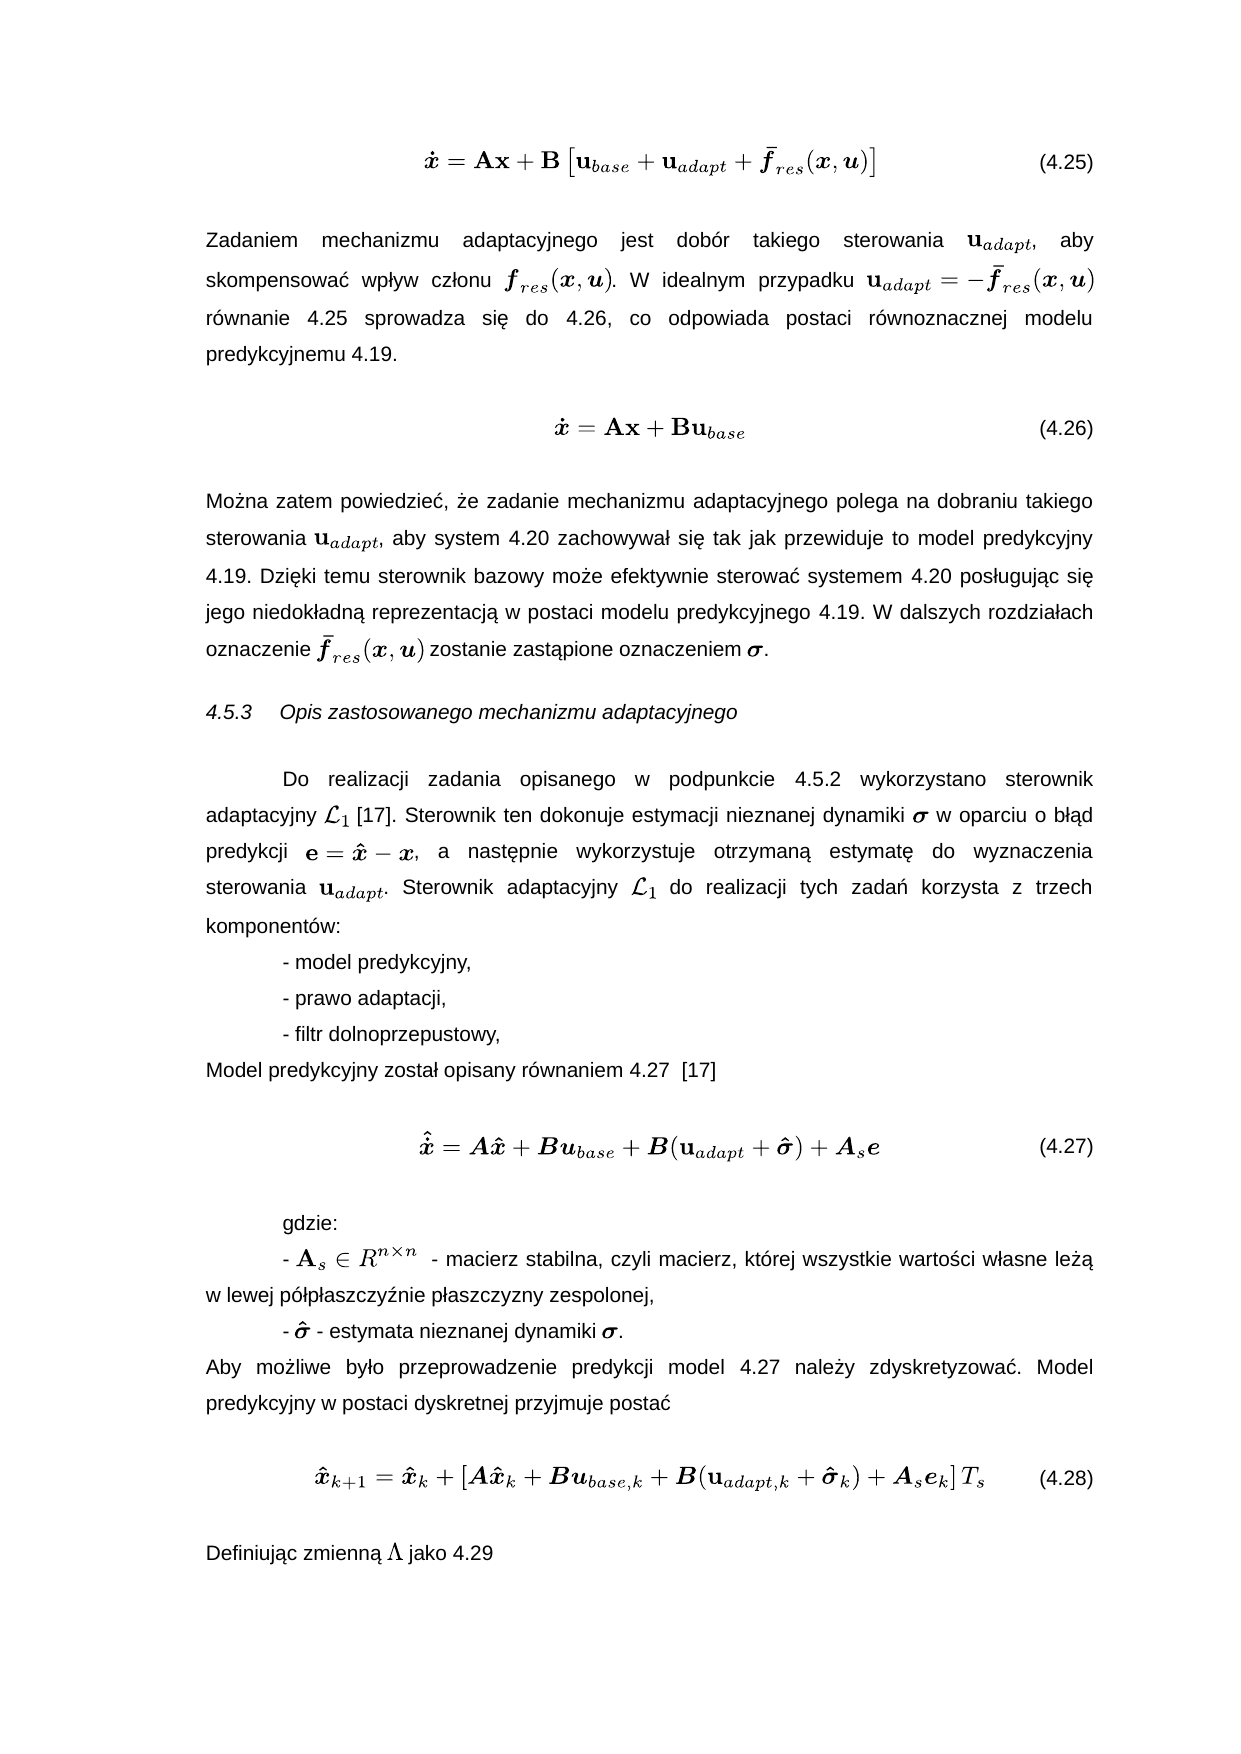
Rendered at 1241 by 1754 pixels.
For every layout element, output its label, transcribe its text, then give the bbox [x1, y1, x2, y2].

text [206, 1131, 726, 1162]
text - model predykcyjny, [206, 950, 1093, 974]
text [206, 147, 569, 177]
text Można zatem powiedzieć, że zadanie mechanizmu adaptacyjnego polega na dobraniu takiego sterowania , aby system 4.20 zachowywał się tak jak przewiduje to model predykcyjny 4.19. Dzięki temu sterownik bazowy może efektywnie sterować systemem 4.20 posługując się jego niedokładną reprezentacją w postaci modelu predykcyjnego 4.19. W dalszych rozdziałach oznaczenie zostanie zastąpione oznaczeniem . [206, 489, 1093, 663]
text - filtr dolnoprzepustowy, [206, 1022, 1093, 1046]
text - - estymata nieznanej dynamiki . [206, 1319, 1093, 1343]
text - - macierz stabilna, czyli macierz, której wszystkie wartości własne leżą w lewej półpłaszczyźnie płaszczyzny zespolonej, [206, 1247, 1093, 1307]
text gdzie: [206, 1211, 1093, 1235]
text Do realizacji zadania opisanego w podpunkcie 4.5.2 wykorzystano sterownik adaptacyjny [17]. Sterownik ten dokonuje estymacji nieznanej dynamiki w oparciu o błąd predykcji , a następnie wykorzystuje otrzymaną estymatę do wyznaczenia sterowania . Sterownik adaptacyjny do realizacji tych zadań korzysta z trzech komponentów: [206, 767, 1093, 938]
text Model predykcyjny został opisany równaniem 4.27 [17] [206, 1057, 1093, 1081]
subtitle Opis zastosowanego mechanizmu adaptacyjnego [206, 700, 1093, 724]
text (4.25) [875, 147, 1093, 177]
text Aby możliwe było przeprowadzenie predykcji model 4.27 należy zdyskretyzować. Model predykcyjny w postaci dyskretnej przyjmuje postać [206, 1355, 1093, 1415]
text Zadaniem mechanizmu adaptacyjnego jest dobór takiego sterowania , aby skompensować wpływ członu . W idealnym przypadku równanie 4.25 sprowadza się do 4.26, co odpowiada postaci równoznacznej modelu predykcyjnemu 4.19. [206, 227, 1093, 366]
text (4.26) [206, 415, 1093, 439]
text - prawo adaptacji, [206, 986, 1093, 1009]
text (4.27) [429, 1131, 1093, 1162]
text (4.28) [206, 1464, 1093, 1491]
text Definiując zmienną jako 4.29 [206, 1540, 1093, 1564]
